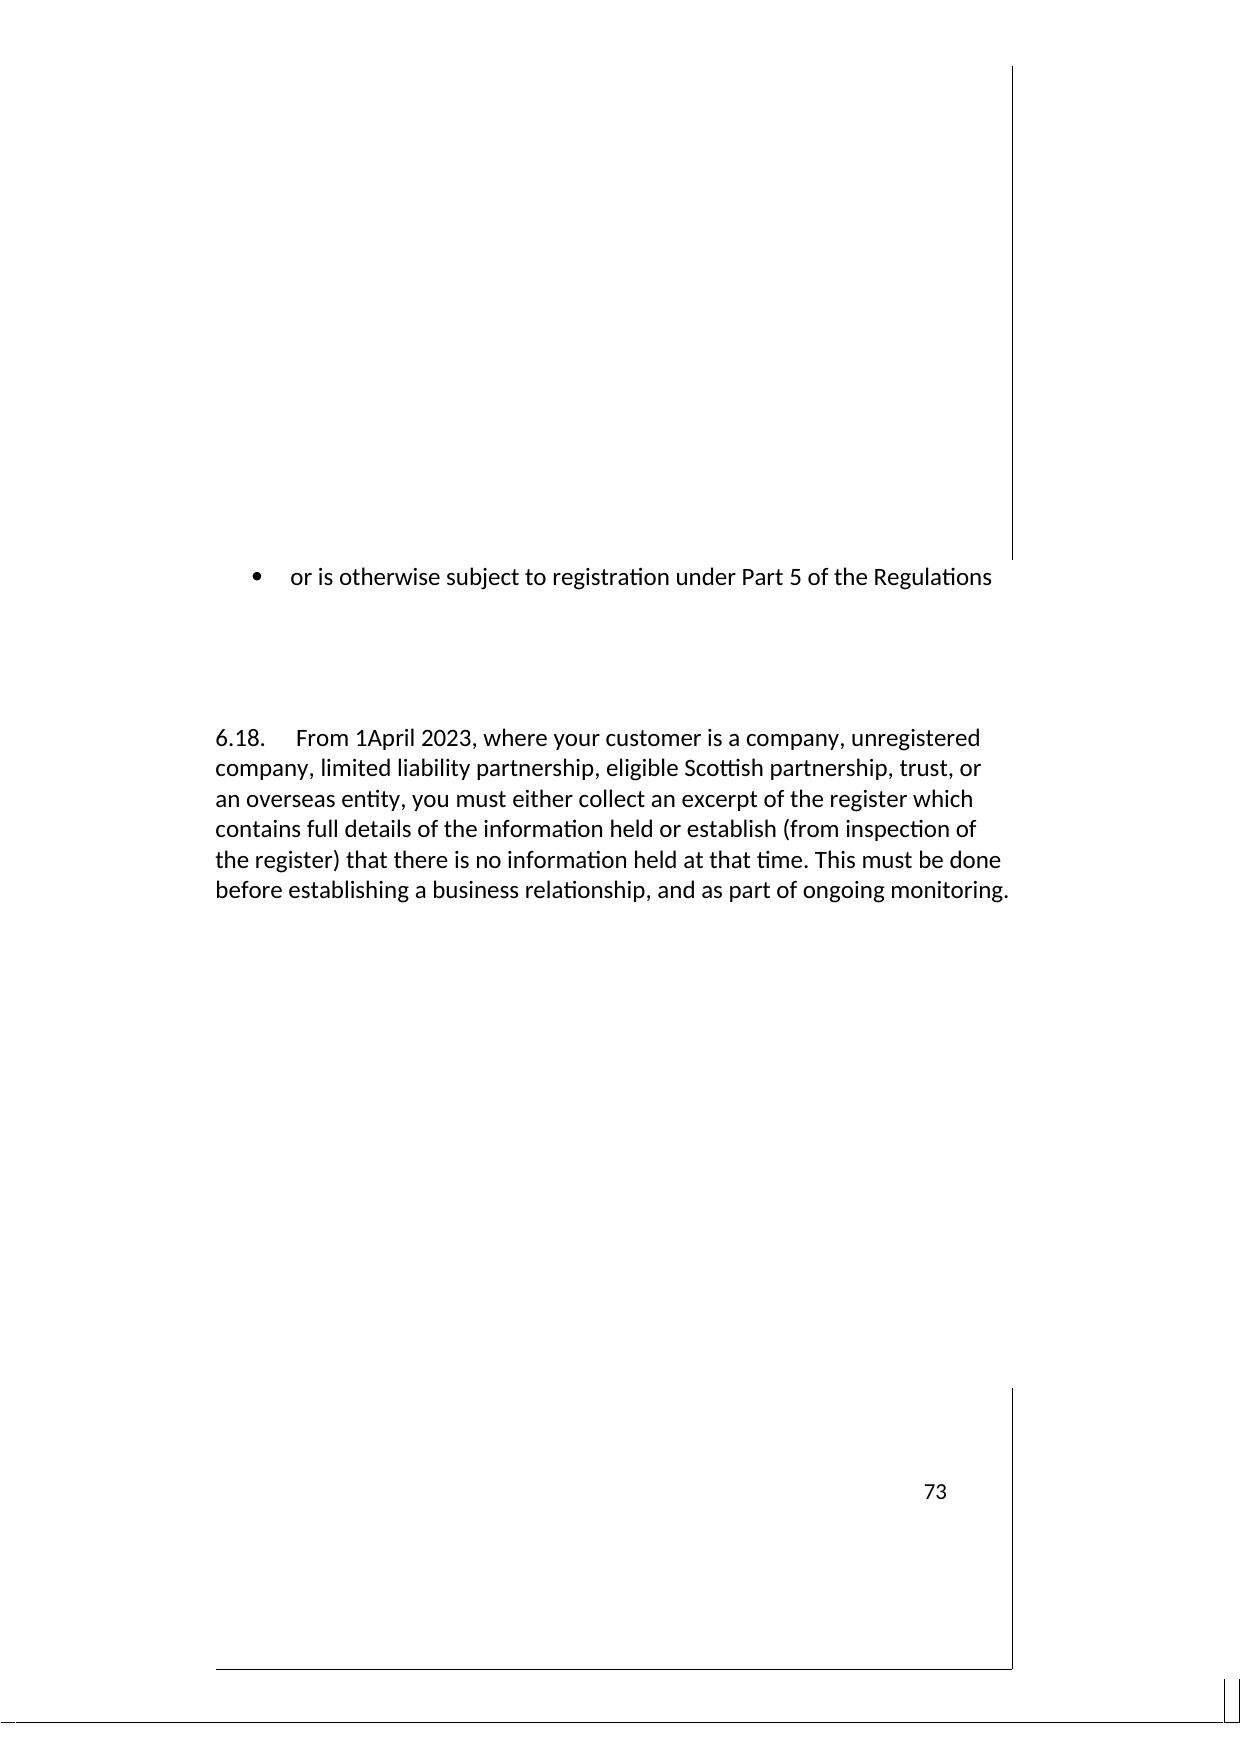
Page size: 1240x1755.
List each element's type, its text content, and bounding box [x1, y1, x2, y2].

list or is otherwise subject to registration under Part 5 of the Regulations [253, 561, 1012, 591]
list From 1April 2023, where your customer is a company, unregistered company, limited liability partnership, eligible Scottish partnership, trust, or an overseas entity, you must either collect an excerpt of the register which contains full details of the information held or establish (from inspection of the register) that there is no information held at that time. This must be done before establishing a business relationship, and as part of ongoing monitoring. [215, 722, 1012, 905]
